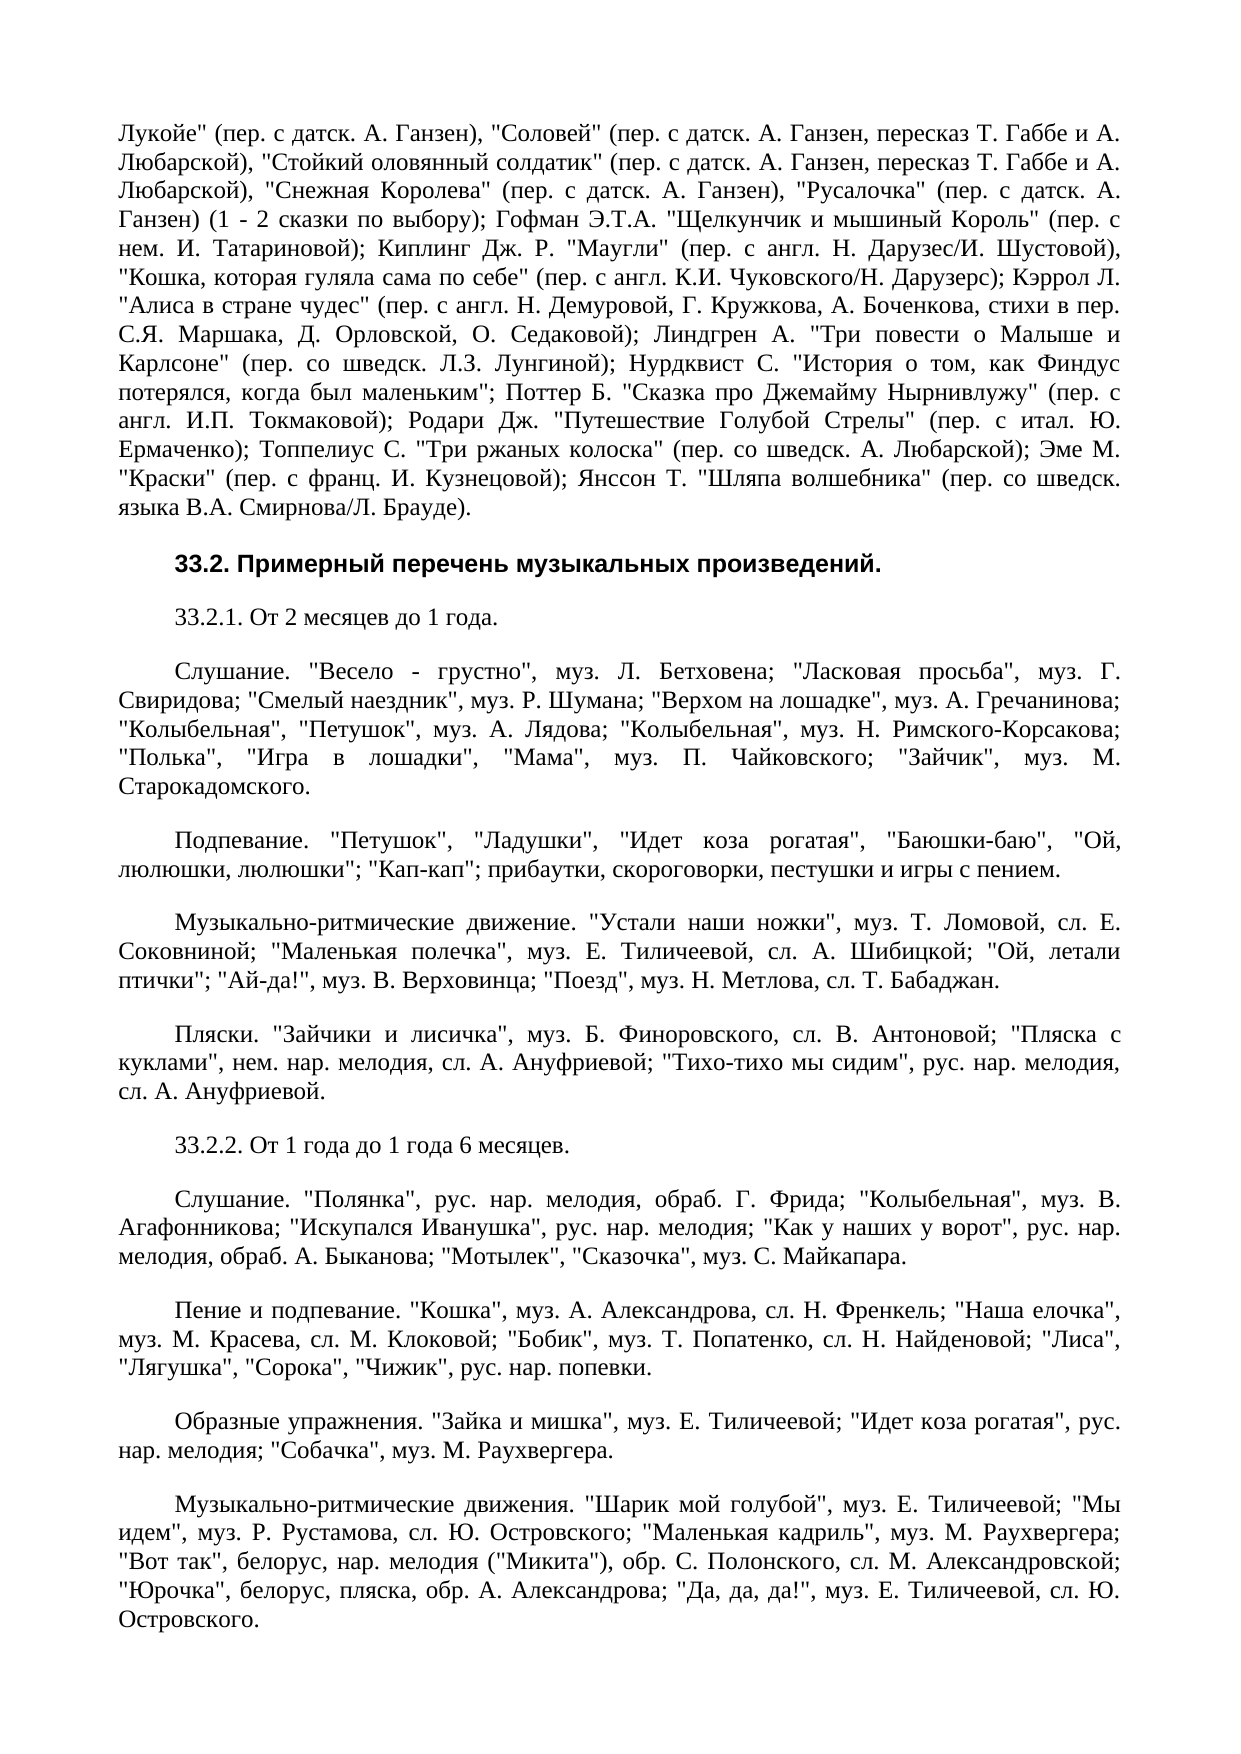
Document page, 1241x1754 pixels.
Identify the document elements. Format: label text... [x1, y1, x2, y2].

text Пляски. "Зайчики и лисичка", муз. Б. Финоровского, сл. В. Антоновой; "Пляска с куклами", нем. нар. мелодия, сл. А. Ануфриевой; "Тихо-тихо мы сидим", рус. нар. мелодия, сл. А. Ануфриевой. [118, 1019, 1122, 1105]
text Слушание. "Весело - грустно", муз. Л. Бетховена; "Ласковая просьба", муз. Г. Свиридова; "Смелый наездник", муз. Р. Шумана; "Верхом на лошадке", муз. А. Гречанинова; "Колыбельная", "Петушок", муз. А. Лядова; "Колыбельная", муз. Н. Римского-Корсакова; "Полька", "Игра в лошадки", "Мама", муз. П. Чайковского; "Зайчик", муз. М. Старокадомского. [118, 656, 1122, 800]
text Пение и подпевание. "Кошка", муз. А. Александрова, сл. Н. Френкель; "Наша елочка", муз. М. Красева, сл. М. Клоковой; "Бобик", муз. Т. Попатенко, сл. Н. Найденовой; "Лиса", "Лягушка", "Сорока", "Чижик", рус. нар. попевки. [118, 1295, 1122, 1381]
text 33.2.1. От 2 месяцев до 1 года. [118, 602, 1122, 631]
text Слушание. "Полянка", рус. нар. мелодия, обраб. Г. Фрида; "Колыбельная", муз. В. Агафонникова; "Искупался Иванушка", рус. нар. мелодия; "Как у наших у ворот", рус. нар. мелодия, обраб. А. Быканова; "Мотылек", "Сказочка", муз. С. Майкапара. [118, 1184, 1122, 1270]
text Музыкально-ритмические движения. "Шарик мой голубой", муз. Е. Тиличеевой; "Мы идем", муз. Р. Рустамова, сл. Ю. Островского; "Маленькая кадриль", муз. М. Раухвергера; "Вот так", белорус, нар. мелодия ("Микита"), обр. С. Полонского, сл. М. Александровской; "Юрочка", белорус, пляска, обр. А. Александрова; "Да, да, да!", муз. Е. Тиличеевой, сл. Ю. Островского. [118, 1489, 1122, 1632]
text Подпевание. "Петушок", "Ладушки", "Идет коза рогатая", "Баюшки-баю", "Ой, люлюшки, люлюшки"; "Кап-кап"; прибаутки, скороговорки, пестушки и игры с пением. [118, 825, 1122, 882]
text Музыкально-ритмические движение. "Устали наши ножки", муз. Т. Ломовой, сл. Е. Соковниной; "Маленькая полечка", муз. Е. Тиличеевой, сл. А. Шибицкой; "Ой, летали птички"; "Ай-да!", муз. В. Верховинца; "Поезд", муз. Н. Метлова, сл. Т. Бабаджан. [118, 907, 1122, 994]
text Образные упражнения. "Зайка и мишка", муз. Е. Тиличеевой; "Идет коза рогатая", рус. нар. мелодия; "Собачка", муз. М. Раухвергера. [118, 1406, 1122, 1464]
text 33.2.2. От 1 года до 1 года 6 месяцев. [118, 1130, 1122, 1159]
text 33.2. Примерный перечень музыкальных произведений. [118, 549, 1122, 577]
text Лукойе" (пер. с датск. А. Ганзен), "Соловей" (пер. с датск. А. Ганзен, пересказ Т. Габбе и А. Любарской), "Стойкий оловянный солдатик" (пер. с датск. А. Ганзен, пересказ Т. Габбе и А. Любарской), "Снежная Королева" (пер. с датск. А. Ганзен), "Русалочка" (пер. с датск. А. Ганзен) (1 - 2 сказки по выбору); Гофман Э.Т.А. "Щелкунчик и мышиный Король" (пер. с нем. И. Татариновой); Киплинг Дж. Р. "Маугли" (пер. с англ. Н. Дарузес/И. Шустовой), "Кошка, которая гуляла сама по себе" (пер. с англ. К.И. Чуковского/Н. Дарузерс); Кэррол Л. "Алиса в стране чудес" (пер. с англ. Н. Демуровой, Г. Кружкова, А. Боченкова, стихи в пер. С.Я. Маршака, Д. Орловской, О. Седаковой); Линдгрен А. "Три повести о Малыше и Карлсоне" (пер. со шведск. Л.З. Лунгиной); Нурдквист С. "История о том, как Финдус потерялся, когда был маленьким"; Поттер Б. "Сказка про Джемайму Нырнивлужу" (пер. с англ. И.П. Токмаковой); Родари Дж. "Путешествие Голубой Стрелы" (пер. с итал. Ю. Ермаченко); Топпелиус С. "Три ржаных колоска" (пер. со шведск. А. Любарской); Эме М. "Краски" (пер. с франц. И. Кузнецовой); Янссон Т. "Шляпа волшебника" (пер. со шведск. языка В.А. Смирнова/Л. Брауде). [118, 118, 1122, 521]
